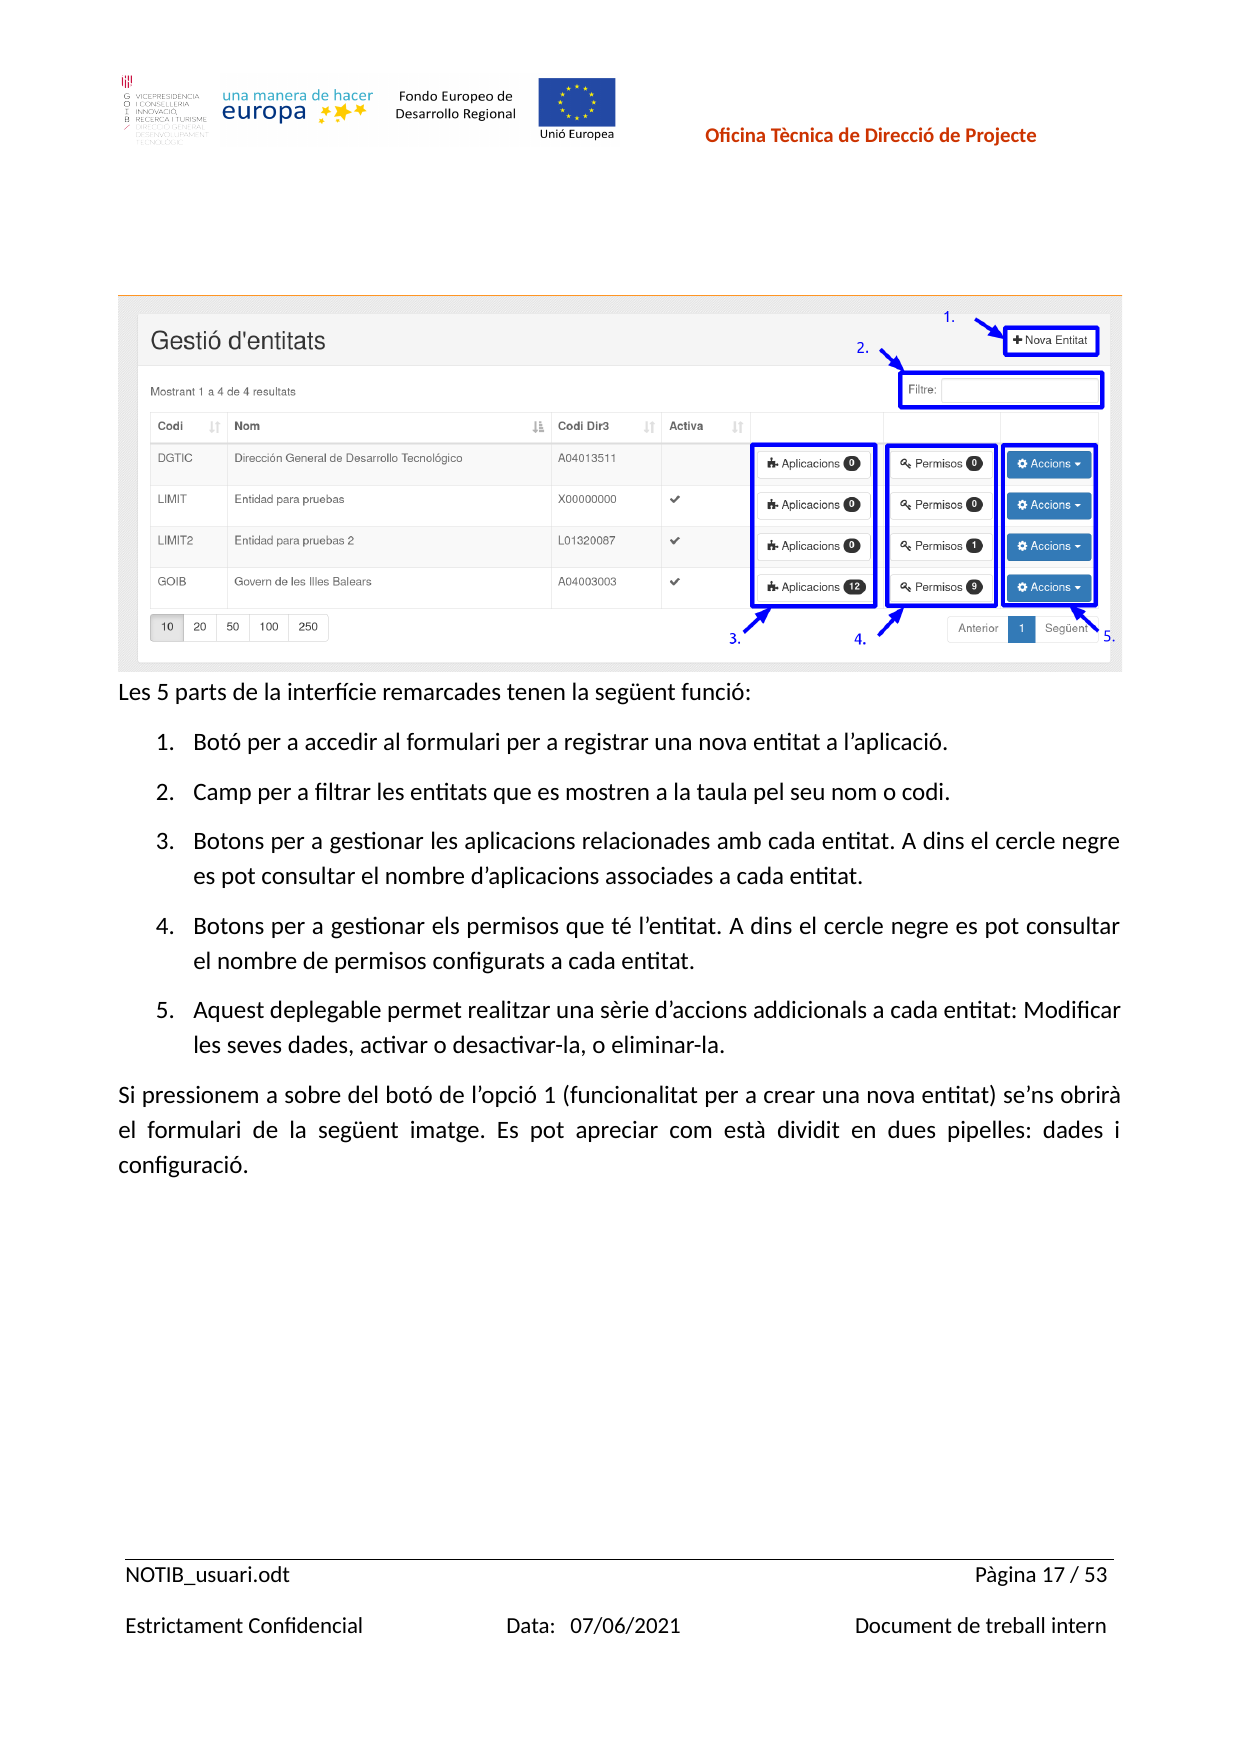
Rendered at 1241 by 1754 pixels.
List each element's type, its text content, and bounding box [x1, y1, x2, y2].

picture [118, 73, 213, 147]
text Les 5 parts de la interfície remarcades tenen la següent funció: [118, 672, 1122, 707]
picture [118, 295, 1123, 672]
list Camp per a filtrar les entitats que es mostren a la taula pel seu nom o codi. [156, 776, 1122, 806]
list Botons per a gestionar les aplicacions relacionades amb cada entitat. A dins el cercle negre es pot consultar el nombre d’aplicacions associades a cada entitat. [156, 825, 1122, 891]
list Botó per a accedir al formulari per a registrar una nova entitat a l’aplicació. [156, 726, 1122, 757]
list Aquest deplegable permet realitzar una sèrie d’accions addicionals a cada entitat: Modificar les seves dades, activar o desactivar-la, o eliminar-la. [156, 994, 1122, 1060]
list Botons per a gestionar els permisos que té l’entitat. A dins el cercle negre es pot consultar el nombre de permisos configurats a cada entitat. [156, 910, 1122, 975]
picture [219, 73, 621, 147]
text Si pressionem a sobre del botó de l’opció 1 (funcionalitat per a crear una nova entitat) se’ns obrirà el formulari de la següent imatge. Es pot apreciar com està dividit en dues pipelles: dades i configuració. [118, 1079, 1122, 1179]
